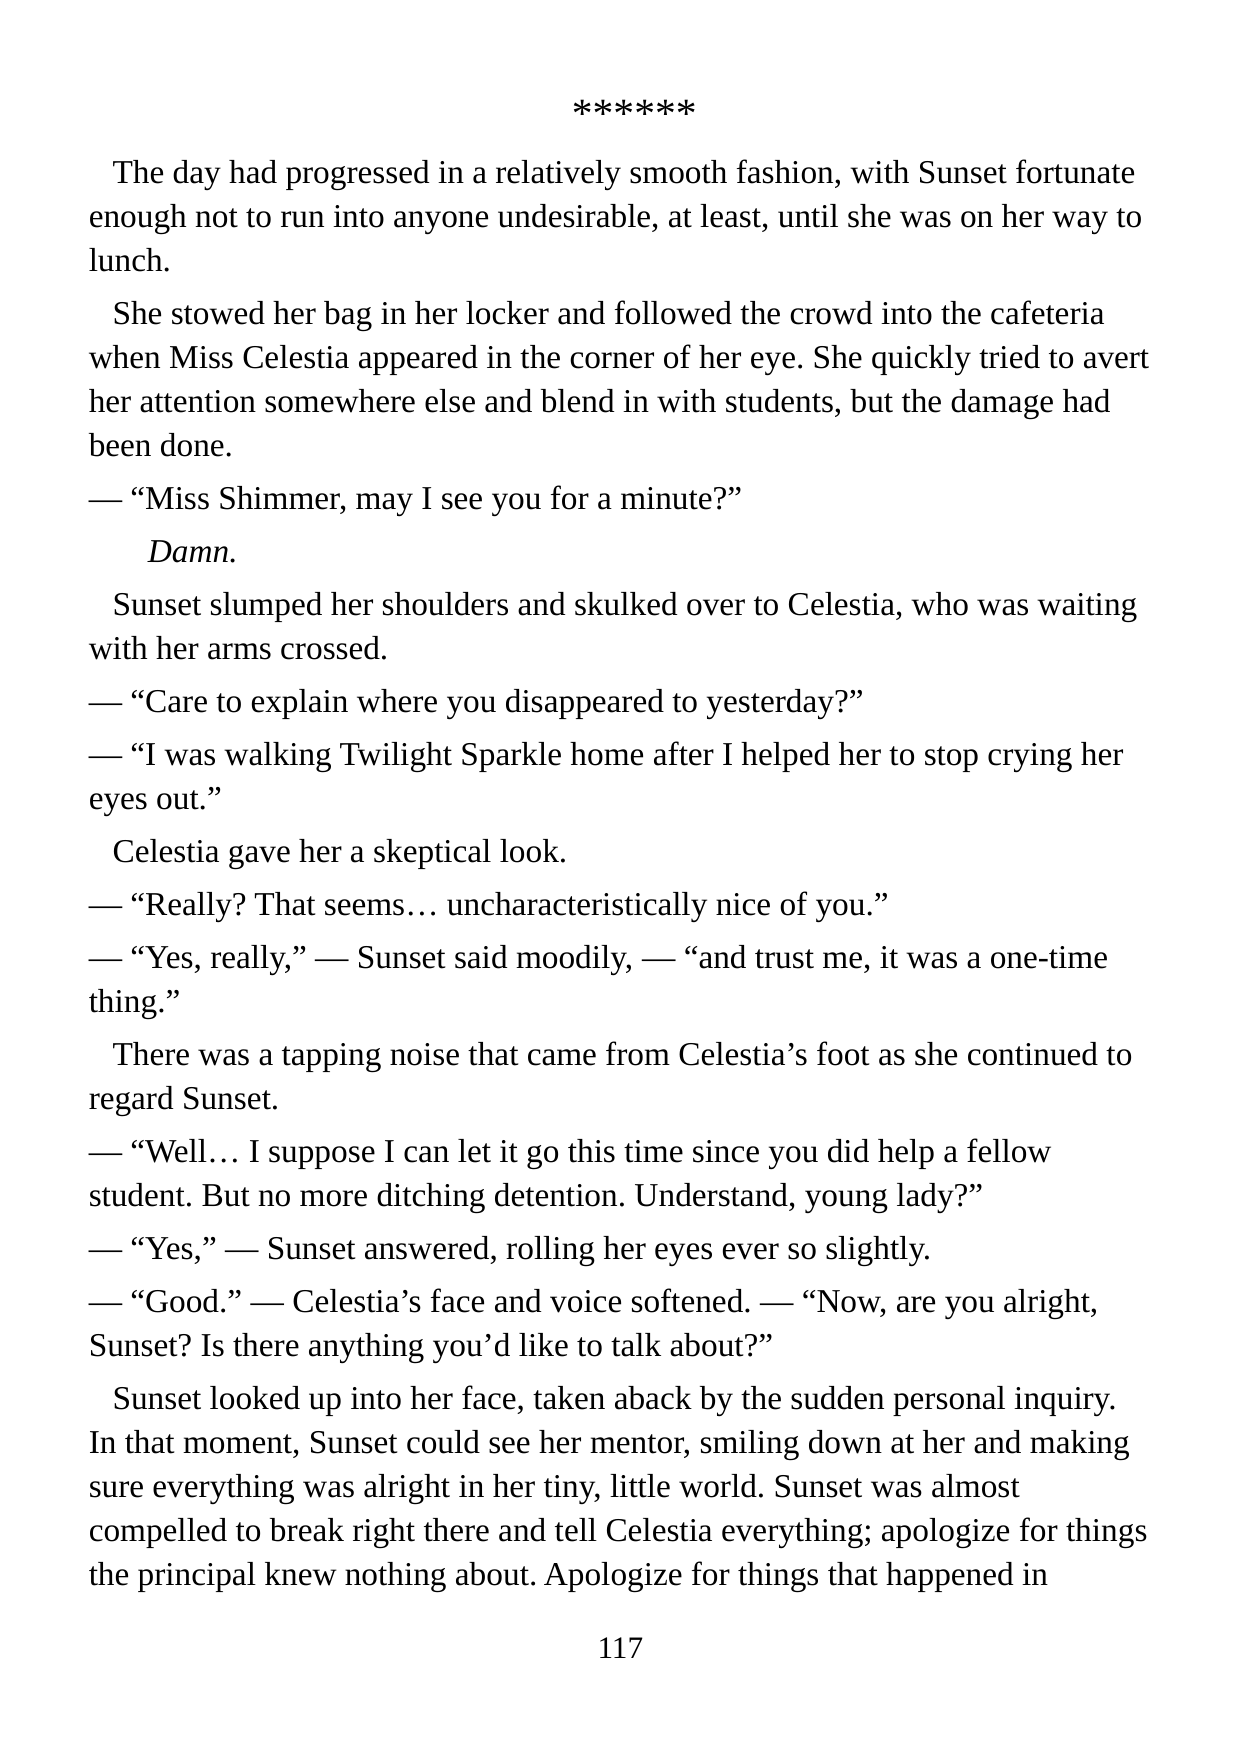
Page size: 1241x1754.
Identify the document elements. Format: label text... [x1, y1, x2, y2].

text — “I was walking Twilight Sparkle home after I helped her to stop crying her eyes out.” [88, 734, 1152, 817]
text — “Good.” — Celestia’s face and voice softened. — “Now, are you alright, Sunset? Is there anything you’d like to talk about?” [88, 1281, 1152, 1363]
text — “Care to explain where you disappeared to yesterday?” [88, 681, 1152, 720]
text The day had progressed in a relatively smooth fashion, with Sunset fortunate enough not to run into anyone undesirable, at least, until she was on her way to lunch. [88, 152, 1152, 279]
text ****** [88, 88, 1152, 136]
text Sunset slumped her shoulders and skulked over to Celestia, who was waiting with her arms crossed. [88, 584, 1152, 667]
text — “Miss Shimmer, may I see you for a minute?” [88, 479, 1152, 517]
text — “Well… I suppose I can let it go this time since you did help a fellow student. But no more ditching detention. Understand, young lady?” [88, 1131, 1152, 1213]
text — “Really? That seems… uncharacteristically nice of you.” [88, 884, 1152, 923]
text There was a tapping noise that came from Celestia’s foot as she continued to regard Sunset. [88, 1034, 1152, 1117]
text — “Yes,” — Sunset answered, rolling her eyes ever so slightly. [88, 1228, 1152, 1266]
text Sunset looked up into her face, taken aback by the sudden personal inquiry. In that moment, Sunset could see her mentor, smiling down at her and making sure everything was alright in her tiny, little world. Sunset was almost compelled to break right there and tell Celestia everything; apologize for things the principal knew nothing about. Apologize for things that happened in [88, 1378, 1152, 1593]
text She stowed her bag in her locker and followed the crowd into the cafeteria when Miss Celestia appeared in the corner of her eye. She quickly tried to avert her attention somewhere else and blend in with students, but the damage had been done. [88, 293, 1152, 464]
text — “Yes, really,” — Sunset said moodily, — “and trust me, it was a one-time thing.” [88, 937, 1152, 1019]
text Celestia gave her a skeptical look. [88, 831, 1152, 870]
text Damn. [88, 532, 1152, 570]
